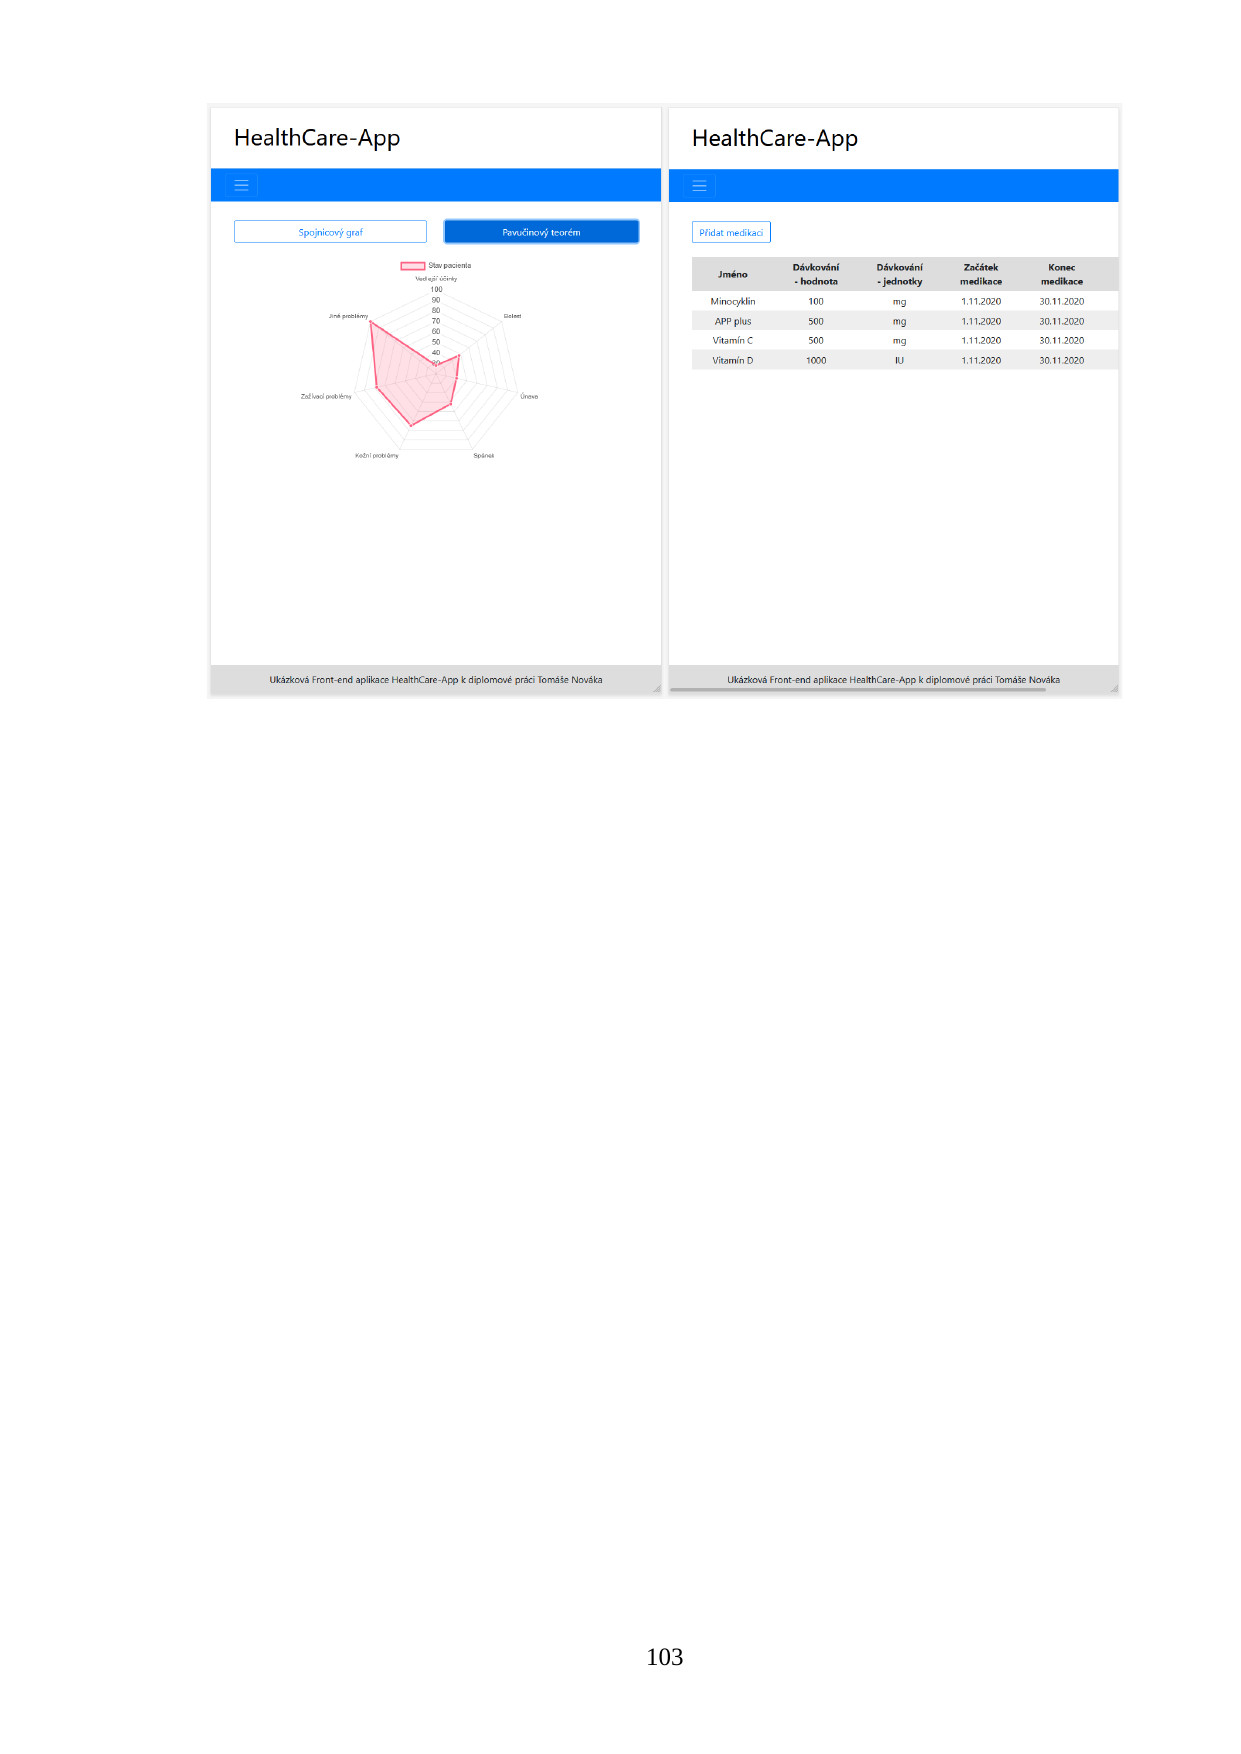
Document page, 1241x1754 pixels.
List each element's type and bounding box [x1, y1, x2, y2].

table_header [207, 699, 664, 727]
picture [206, 103, 1123, 699]
table_header [665, 699, 1122, 727]
